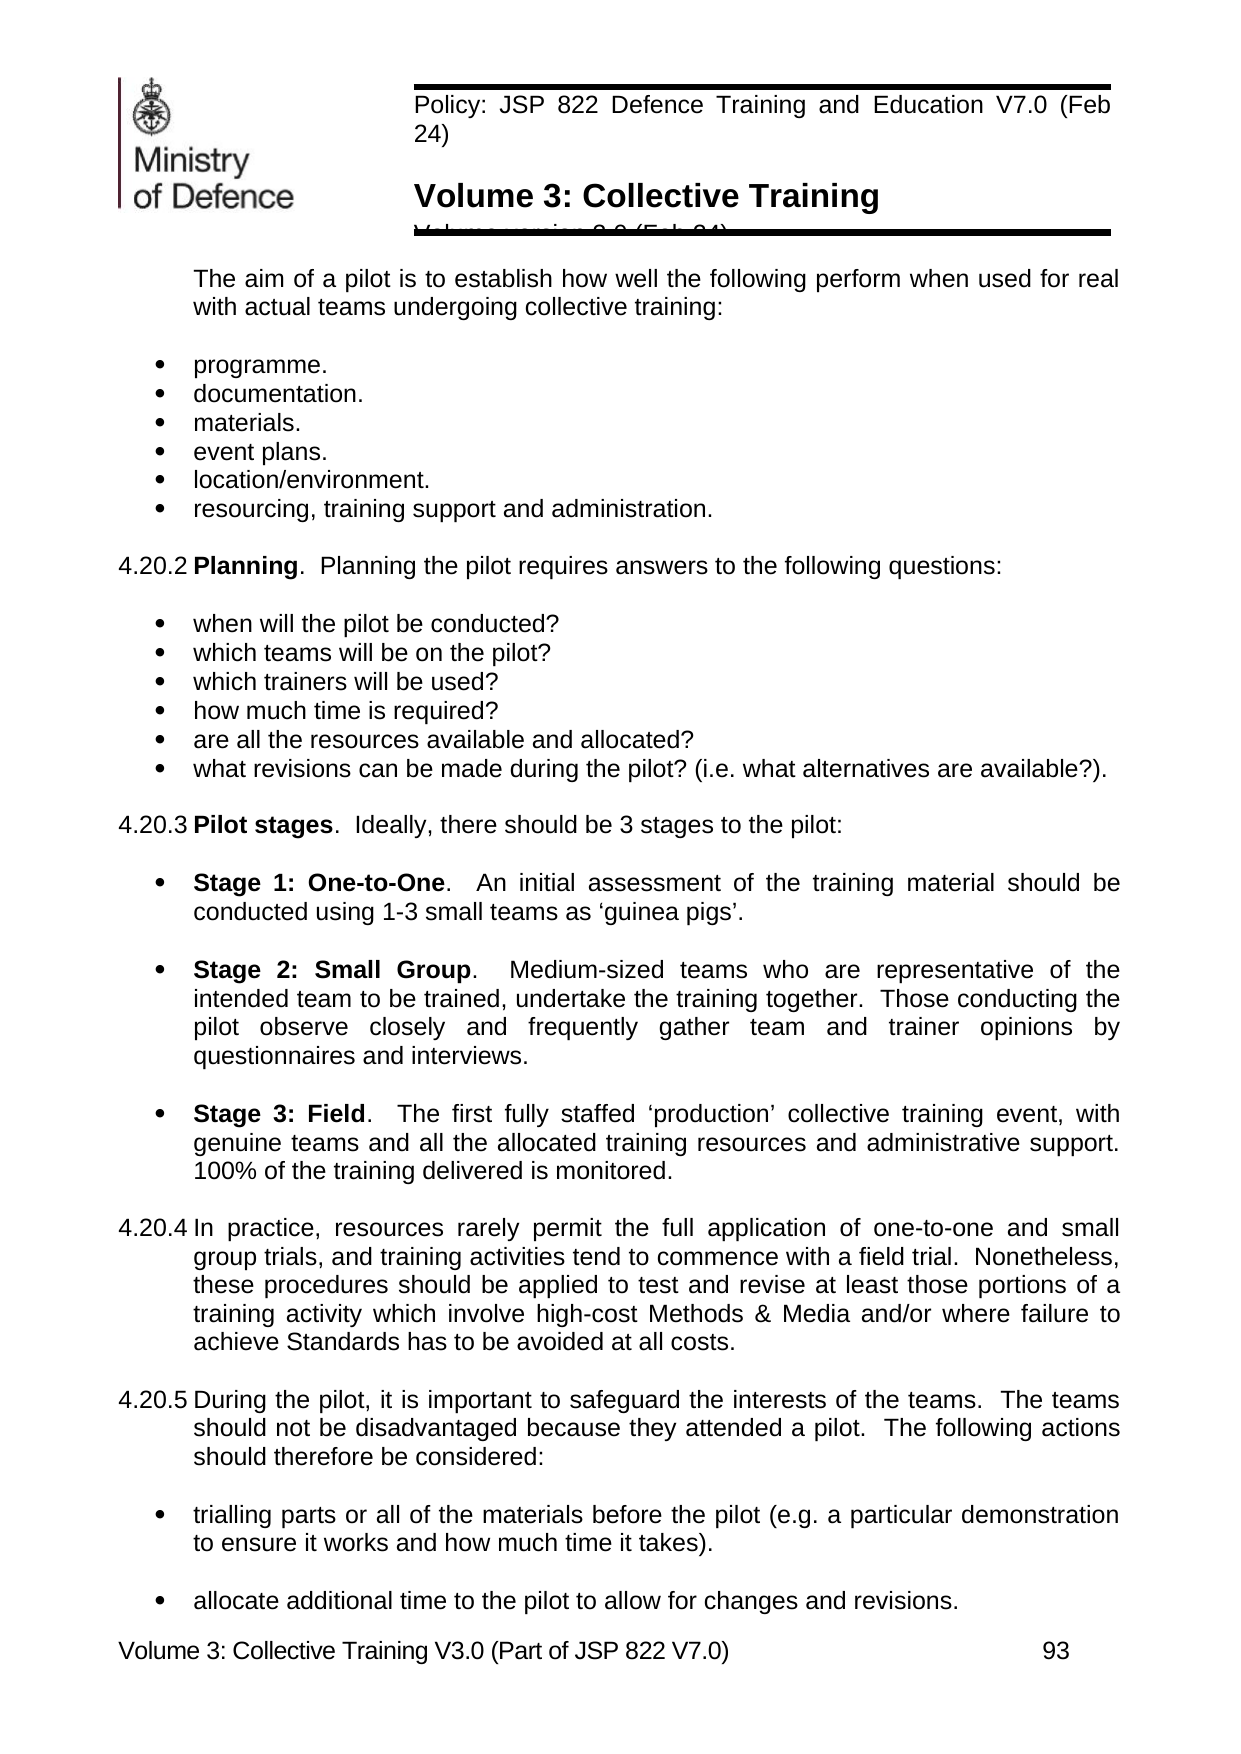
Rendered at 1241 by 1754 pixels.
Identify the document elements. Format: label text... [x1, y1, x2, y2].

list which trainers will be used? [156, 667, 1122, 696]
list event plans. [156, 437, 1122, 466]
list allocate additional time to the pilot to allow for changes and revisions. [156, 1586, 1122, 1615]
list Stage 1: One-to-One. An initial assessment of the training material should be conducted using 1-3 small teams as ‘guinea pigs’. [156, 868, 1122, 926]
subtitle During the pilot, it is important to safeguard the interests of the teams. The teams should not be disadvantaged because they attended a pilot. The following actions should therefore be considered: [118, 1385, 1122, 1471]
list resourcing, training support and administration. [156, 494, 1122, 523]
list which teams will be on the pilot? [156, 638, 1122, 667]
list trialling parts or all of the materials before the pilot (e.g. a particular demonstration to ensure it works and how much time it takes). [156, 1499, 1122, 1557]
list Stage 3: Field. The first fully staffed ‘production’ collective training event, with genuine teams and all the allocated training resources and administrative support. 100% of the training delivered is monitored. [156, 1099, 1122, 1185]
list location/environment. [156, 466, 1122, 494]
subtitle Planning. Planning the pilot requires answers to the following questions: [118, 552, 1122, 581]
list documentation. [156, 379, 1122, 408]
list are all the resources available and allocated? [156, 725, 1122, 753]
list materials. [156, 408, 1122, 437]
list how much time is required? [156, 696, 1122, 725]
list what revisions can be made during the pilot? (i.e. what alternatives are available?). [156, 753, 1122, 782]
subtitle Pilot stages. Ideally, there should be 3 stages to the pilot: [118, 811, 1122, 840]
list when will the pilot be conducted? [156, 609, 1122, 638]
list programme. [156, 350, 1122, 379]
subtitle In practice, resources rarely permit the full application of one-to-one and small group trials, and training activities tend to commence with a field trial. Nonetheless, these procedures should be applied to test and revise at least those portions of a training activity which involve high-cost Methods & Media and/or where failure to achieve Standards has to be avoided at all costs. [118, 1214, 1122, 1356]
list Stage 2: Small Group. Medium-sized teams who are representative of the intended team to be trained, undertake the training together. Those conducting the pilot observe closely and frequently gather team and trainer opinions by questionnaires and interviews. [156, 955, 1122, 1070]
subtitle The aim of a pilot is to establish how well the following perform when used for real with actual teams undergoing collective training: [118, 264, 1122, 321]
